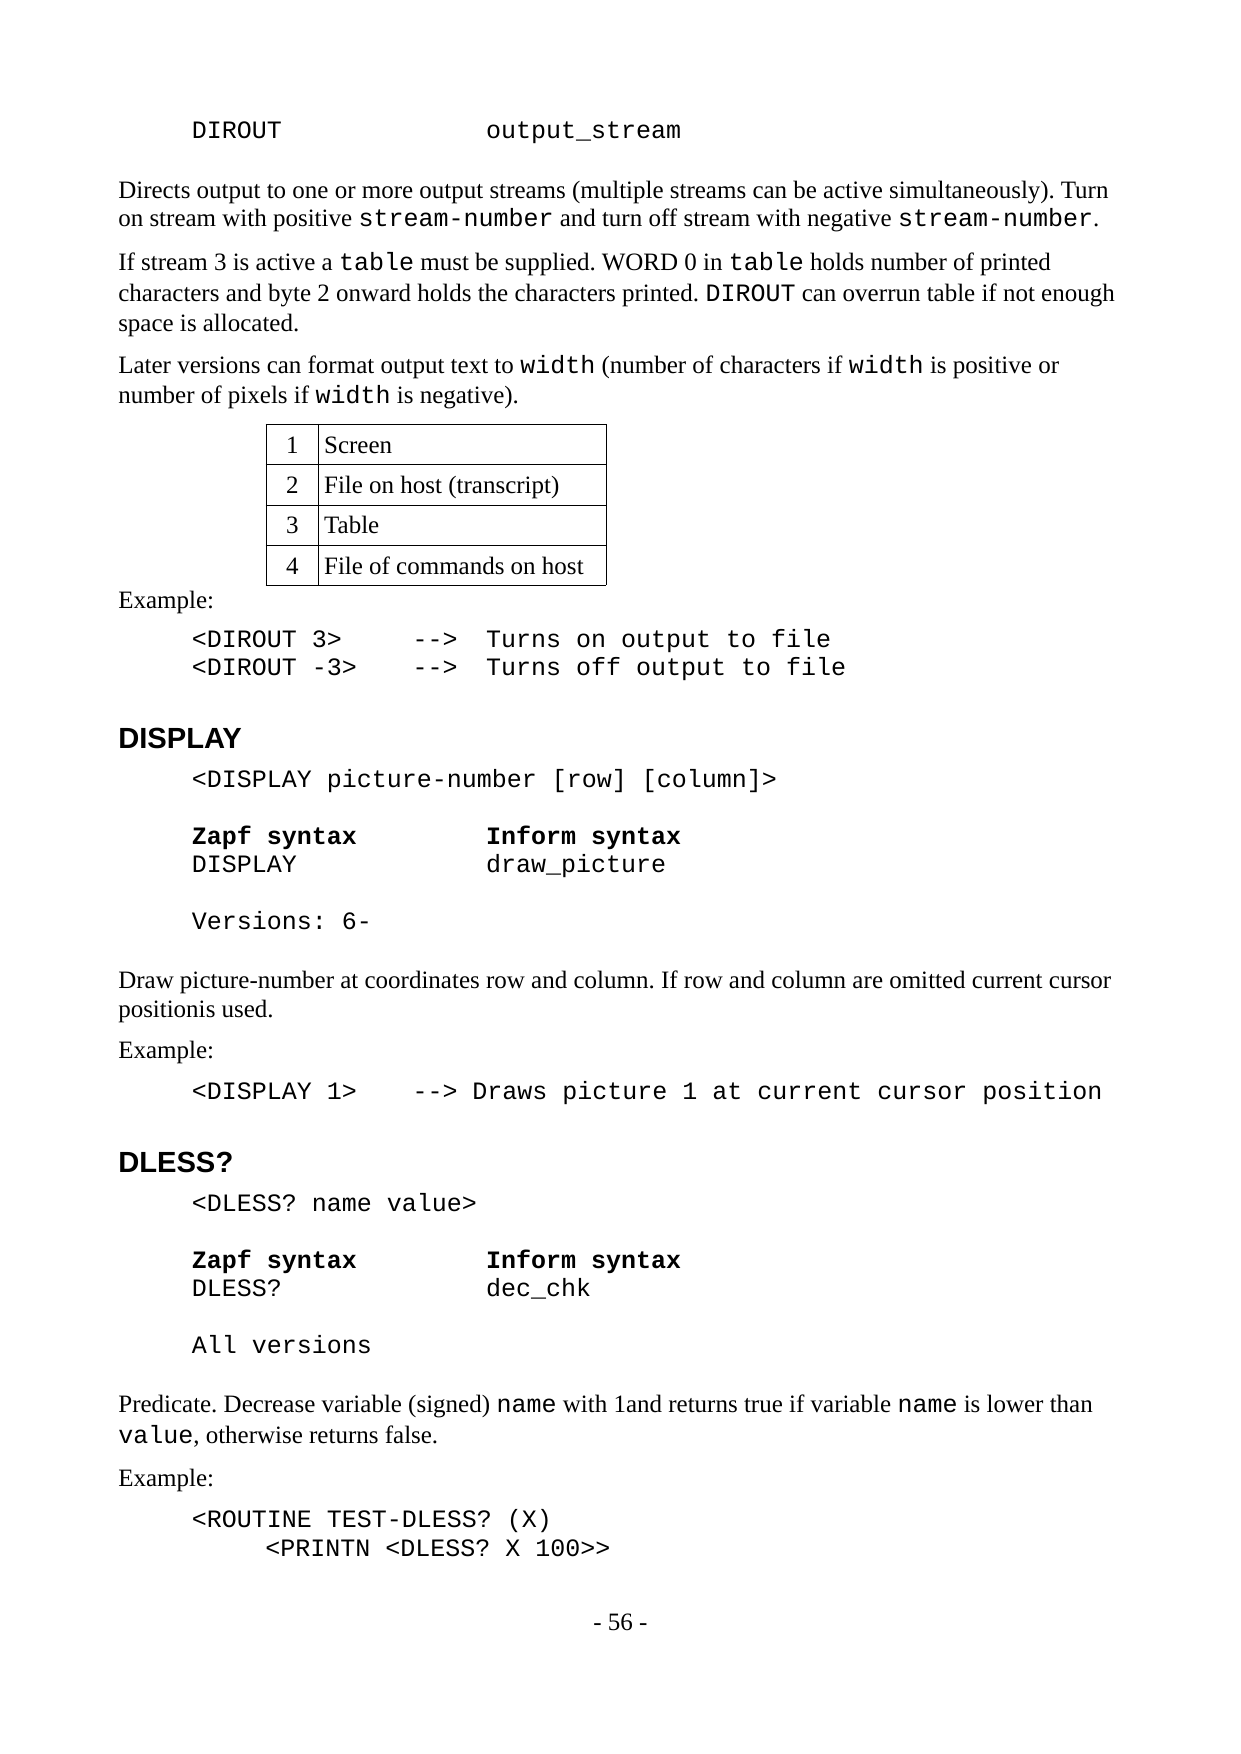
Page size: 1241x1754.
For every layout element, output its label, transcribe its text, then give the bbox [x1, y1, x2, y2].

text <DLESS? name value> [192, 1191, 1122, 1219]
text DIROUT output_stream [192, 118, 1122, 146]
table_cell Table [319, 506, 606, 545]
text Draw picture-number at coordinates row and column. If row and column are omitted current cursor positionis used. [118, 965, 1122, 1023]
table_header 1 [267, 425, 318, 464]
text Zapf syntax Inform syntax [192, 823, 1122, 852]
text <DISPLAY picture-number [row] [column]> [192, 767, 1122, 795]
text Predicate. Decrease variable (signed) name with 1and returns true if variable name is lower than value, otherwise returns false. [118, 1389, 1122, 1451]
text All versions [192, 1332, 1122, 1361]
subtitle DLESS? [118, 1145, 1122, 1178]
text <DISPLAY 1> --> Draws picture 1 at current cursor position [118, 1076, 1122, 1107]
text Example: [118, 1463, 1122, 1492]
text Zapf syntax Inform syntax [192, 1247, 1122, 1276]
table_cell File of commands on host [319, 546, 606, 585]
subtitle DISPLAY [118, 721, 1122, 754]
table_cell 4 [267, 546, 318, 585]
table_cell File on host (transcript) [319, 465, 606, 504]
text <DIROUT 3> --> Turns on output to file <DIROUT -3> --> Turns off output to file [118, 627, 1122, 683]
text Example: [118, 1035, 1122, 1064]
table_cell 2 [267, 465, 318, 504]
text Later versions can format output text to width (number of characters if width is positive or number of pixels if width is negative). [118, 350, 1122, 411]
text DISPLAY draw_picture [192, 852, 1122, 880]
text Directs output to one or more output streams (multiple streams can be active simultaneously). Turn on stream with positive stream-number and turn off stream with negative stream-number. [118, 175, 1122, 234]
text If stream 3 is active a table must be supplied. WORD 0 in table holds number of printed characters and byte 2 onward holds the characters printed. DIROUT can overrun table if not enough space is allocated. [118, 247, 1122, 337]
table_cell 3 [267, 506, 318, 545]
table_header Screen [319, 425, 606, 464]
text Example: [118, 585, 1122, 614]
text Versions: 6- [192, 908, 1122, 937]
text DLESS? dec_chk [192, 1276, 1122, 1304]
text <ROUTINE TEST-DLESS? (X) <PRINTN <DLESS? X 100>> [118, 1504, 1122, 1564]
